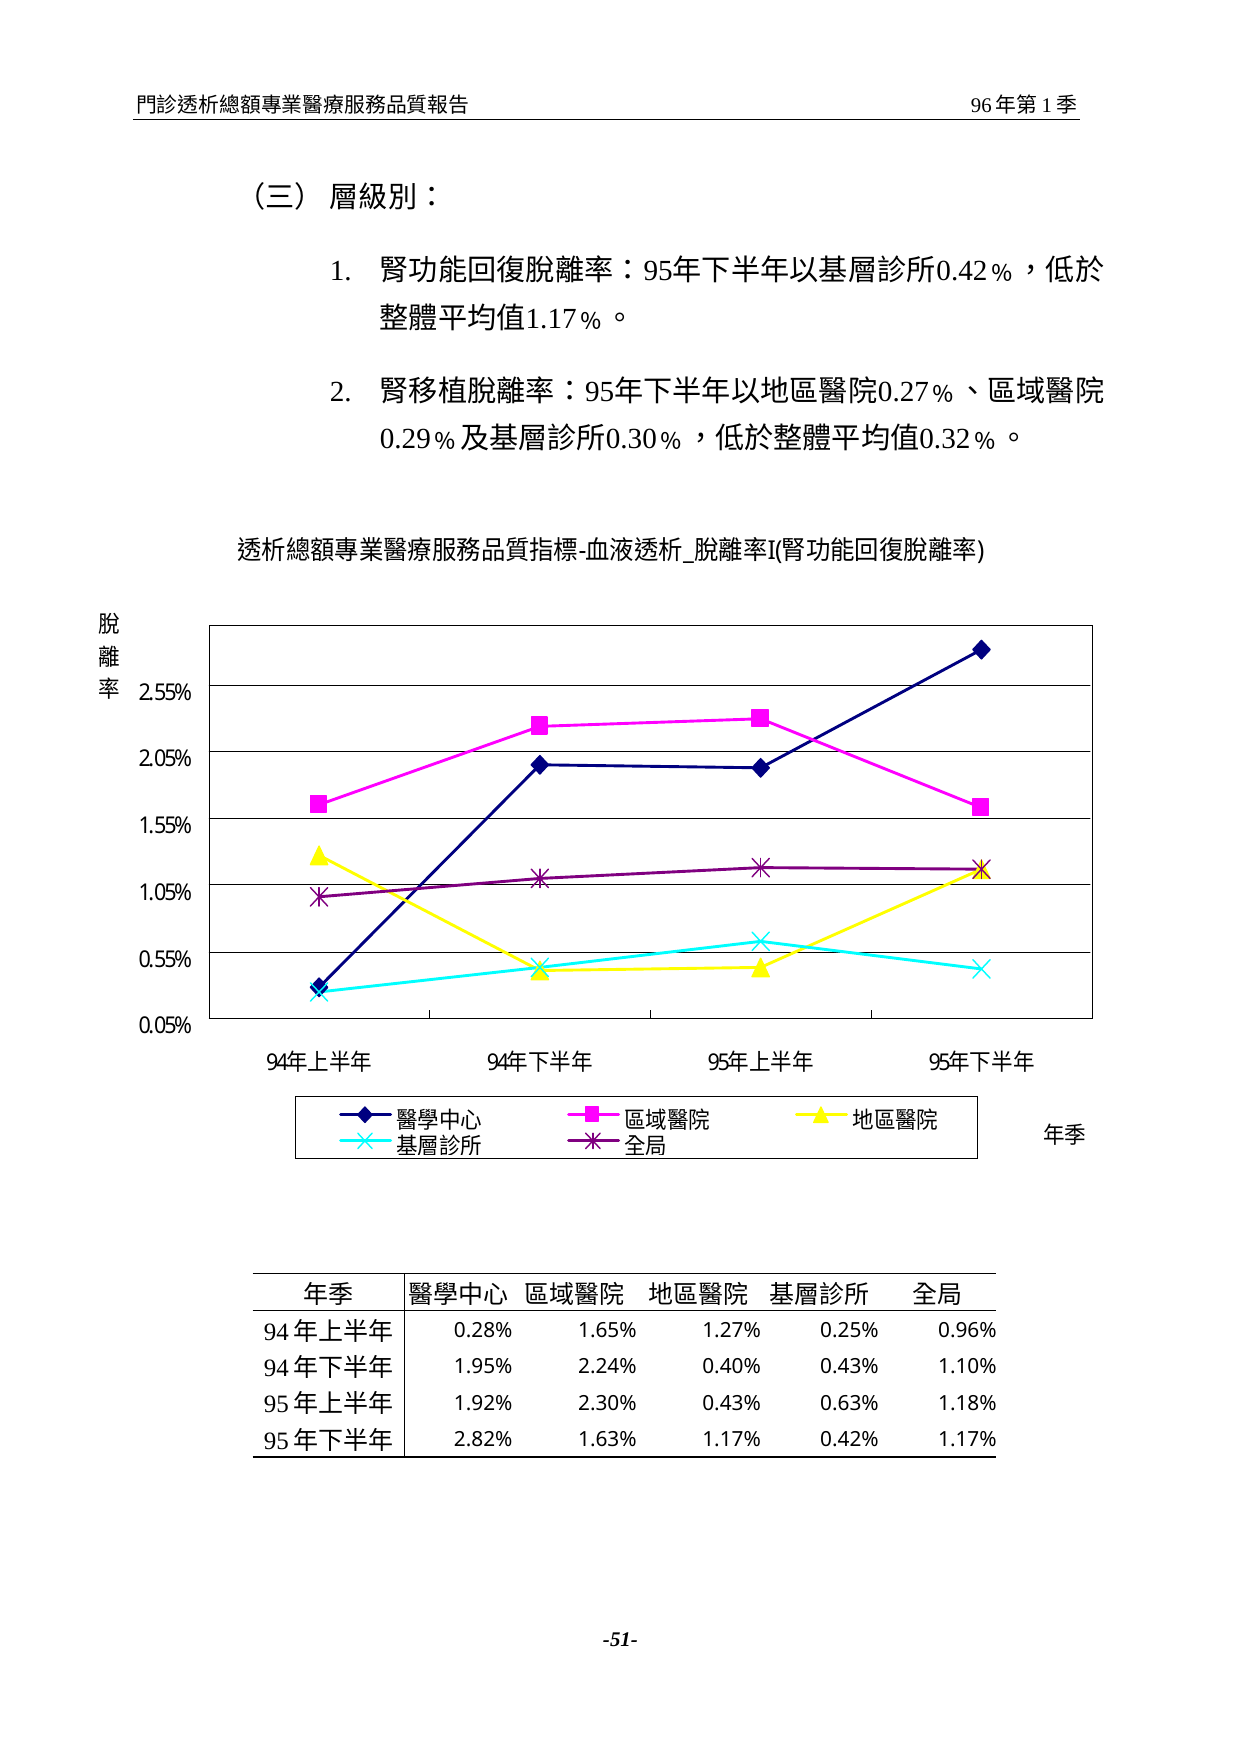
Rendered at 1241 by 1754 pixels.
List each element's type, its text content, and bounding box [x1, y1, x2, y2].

table_cell 1.10% [879, 1348, 996, 1384]
table_header 醫學中心 [405, 1274, 512, 1310]
list 腎功能回復脫離率：95年下半年以基層診所0.42﹪，低於整體平均值1.17﹪。 [329, 242, 1104, 338]
table_cell 1.27% [636, 1311, 761, 1348]
table_cell 2.82% [405, 1420, 512, 1456]
table_cell 94年上半年 [253, 1311, 404, 1348]
table_cell 1.63% [512, 1420, 636, 1456]
table_cell 0.43% [636, 1384, 761, 1420]
table_cell 0.25% [761, 1311, 878, 1348]
table_header 全局 [879, 1274, 996, 1310]
table_cell 1.92% [405, 1384, 512, 1420]
table_cell 1.17% [879, 1420, 996, 1456]
table_cell 94年下半年 [253, 1348, 404, 1384]
table_cell 1.95% [405, 1348, 512, 1384]
table_header 地區醫院 [636, 1274, 761, 1310]
table_header 基層診所 [761, 1274, 878, 1310]
list 層級別： [236, 169, 1104, 217]
table_cell 0.42% [761, 1420, 878, 1456]
table_header 區域醫院 [512, 1274, 636, 1310]
table_cell 0.43% [761, 1348, 878, 1384]
list 腎移植脫離率：95年下半年以地區醫院0.27﹪、區域醫院0.29﹪及基層診所0.30﹪，低於整體平均值0.32﹪。 [329, 363, 1104, 458]
table_cell 1.18% [879, 1384, 996, 1420]
table_cell 1.17% [636, 1420, 761, 1456]
table_cell 2.30% [512, 1384, 636, 1420]
table_cell 2.24% [512, 1348, 636, 1384]
table_cell 0.96% [879, 1311, 996, 1348]
table_cell 0.40% [636, 1348, 761, 1384]
table_cell 0.63% [761, 1384, 878, 1420]
table_cell 95年上半年 [253, 1384, 404, 1420]
table_cell 1.65% [512, 1311, 636, 1348]
table_cell 95年下半年 [253, 1420, 404, 1456]
table_cell 0.28% [405, 1311, 512, 1348]
table_header 年季 [253, 1274, 404, 1310]
